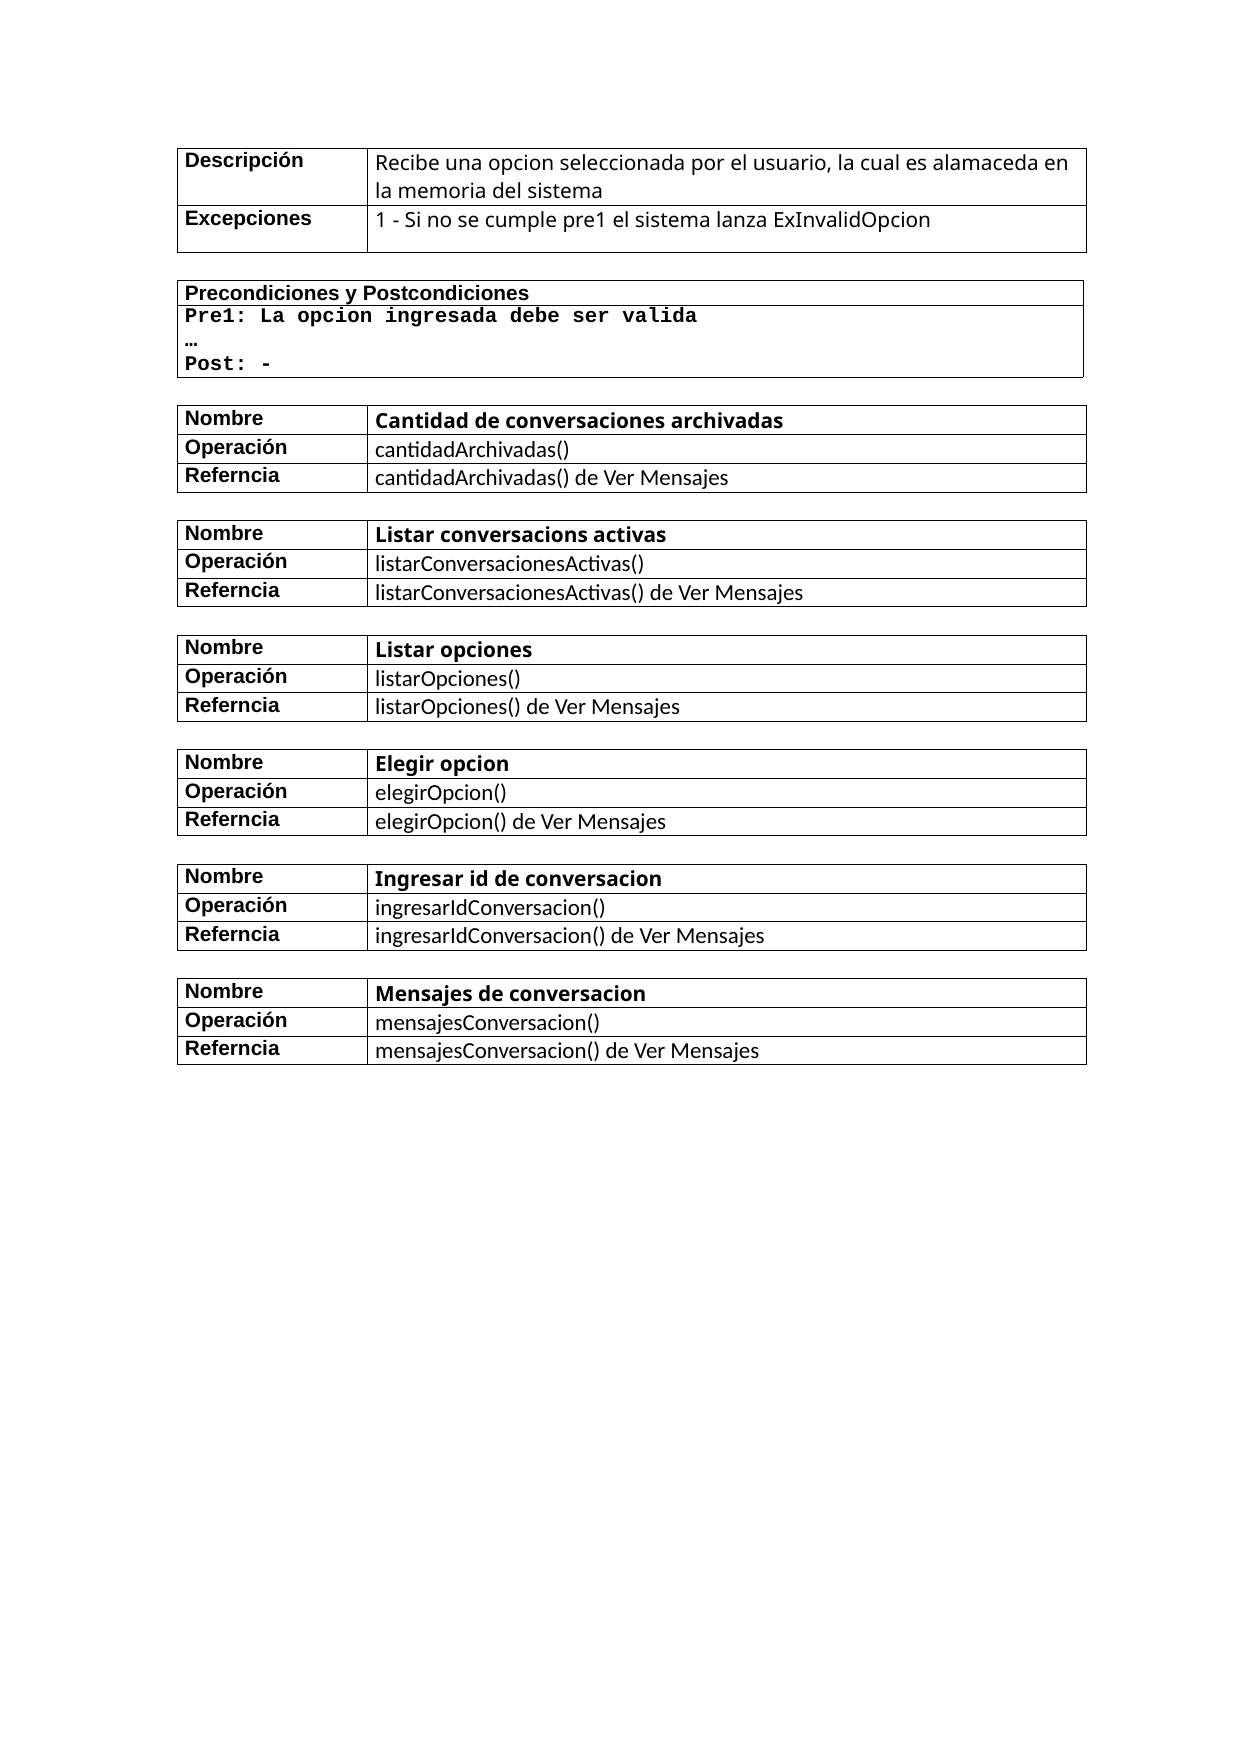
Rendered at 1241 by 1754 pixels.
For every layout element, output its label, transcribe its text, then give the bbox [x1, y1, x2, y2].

table_header Nombre [178, 521, 367, 549]
table_cell cantidadArchivadas() [368, 435, 1086, 463]
table_cell Referncia [178, 464, 367, 491]
table_cell Referncia [178, 922, 367, 950]
table_cell Referncia [178, 1037, 367, 1064]
table_header Elegir opcion [368, 750, 1086, 778]
table_cell Referncia [178, 808, 367, 835]
table_header Nombre [178, 750, 367, 778]
table_header Cantidad de conversaciones archivadas [368, 406, 1086, 434]
table_header Nombre [178, 636, 367, 663]
table_header Listar conversacions activas [368, 521, 1086, 549]
table_header Nombre [178, 865, 367, 893]
table_header Nombre [178, 406, 367, 434]
table_header Ingresar id de conversacion [368, 865, 1086, 893]
table_header Listar opciones [368, 636, 1086, 663]
table_cell Operación [178, 894, 367, 921]
table_cell Operación [178, 665, 367, 692]
table_cell Referncia [178, 579, 367, 606]
table_cell Excepciones [178, 206, 367, 252]
table_cell Operación [178, 435, 367, 463]
table_cell listarOpciones() [368, 665, 1086, 692]
table_cell Operación [178, 779, 367, 807]
table_cell ingresarIdConversacion() [368, 894, 1086, 921]
table_cell mensajesConversacion() de Ver Mensajes [368, 1037, 1086, 1064]
table_cell Operación [178, 550, 367, 577]
table_cell Recibe una opcion seleccionada por el usuario, la cual es alamaceda en la memoria del sistema [368, 149, 1086, 205]
table_cell 1 - Si no se cumple pre1 el sistema lanza ExInvalidOpcion [368, 206, 1086, 252]
table_cell cantidadArchivadas() de Ver Mensajes [368, 464, 1086, 491]
table_header Mensajes de conversacion [368, 979, 1086, 1007]
table_cell mensajesConversacion() [368, 1008, 1086, 1036]
table_cell Operación [178, 1008, 367, 1036]
table_cell Pre1: La opcion ingresada debe ser valida … Post: - [178, 306, 1083, 377]
table_cell elegirOpcion() [368, 779, 1086, 807]
table_cell elegirOpcion() de Ver Mensajes [368, 808, 1086, 835]
table_cell Referncia [178, 693, 367, 721]
table_cell listarConversacionesActivas() de Ver Mensajes [368, 579, 1086, 606]
table_header Nombre [178, 979, 367, 1007]
table_cell Descripción [178, 149, 367, 205]
table_cell ingresarIdConversacion() de Ver Mensajes [368, 922, 1086, 950]
table_cell listarOpciones() de Ver Mensajes [368, 693, 1086, 721]
table_header Precondiciones y Postcondiciones [178, 281, 1083, 305]
table_cell listarConversacionesActivas() [368, 550, 1086, 577]
